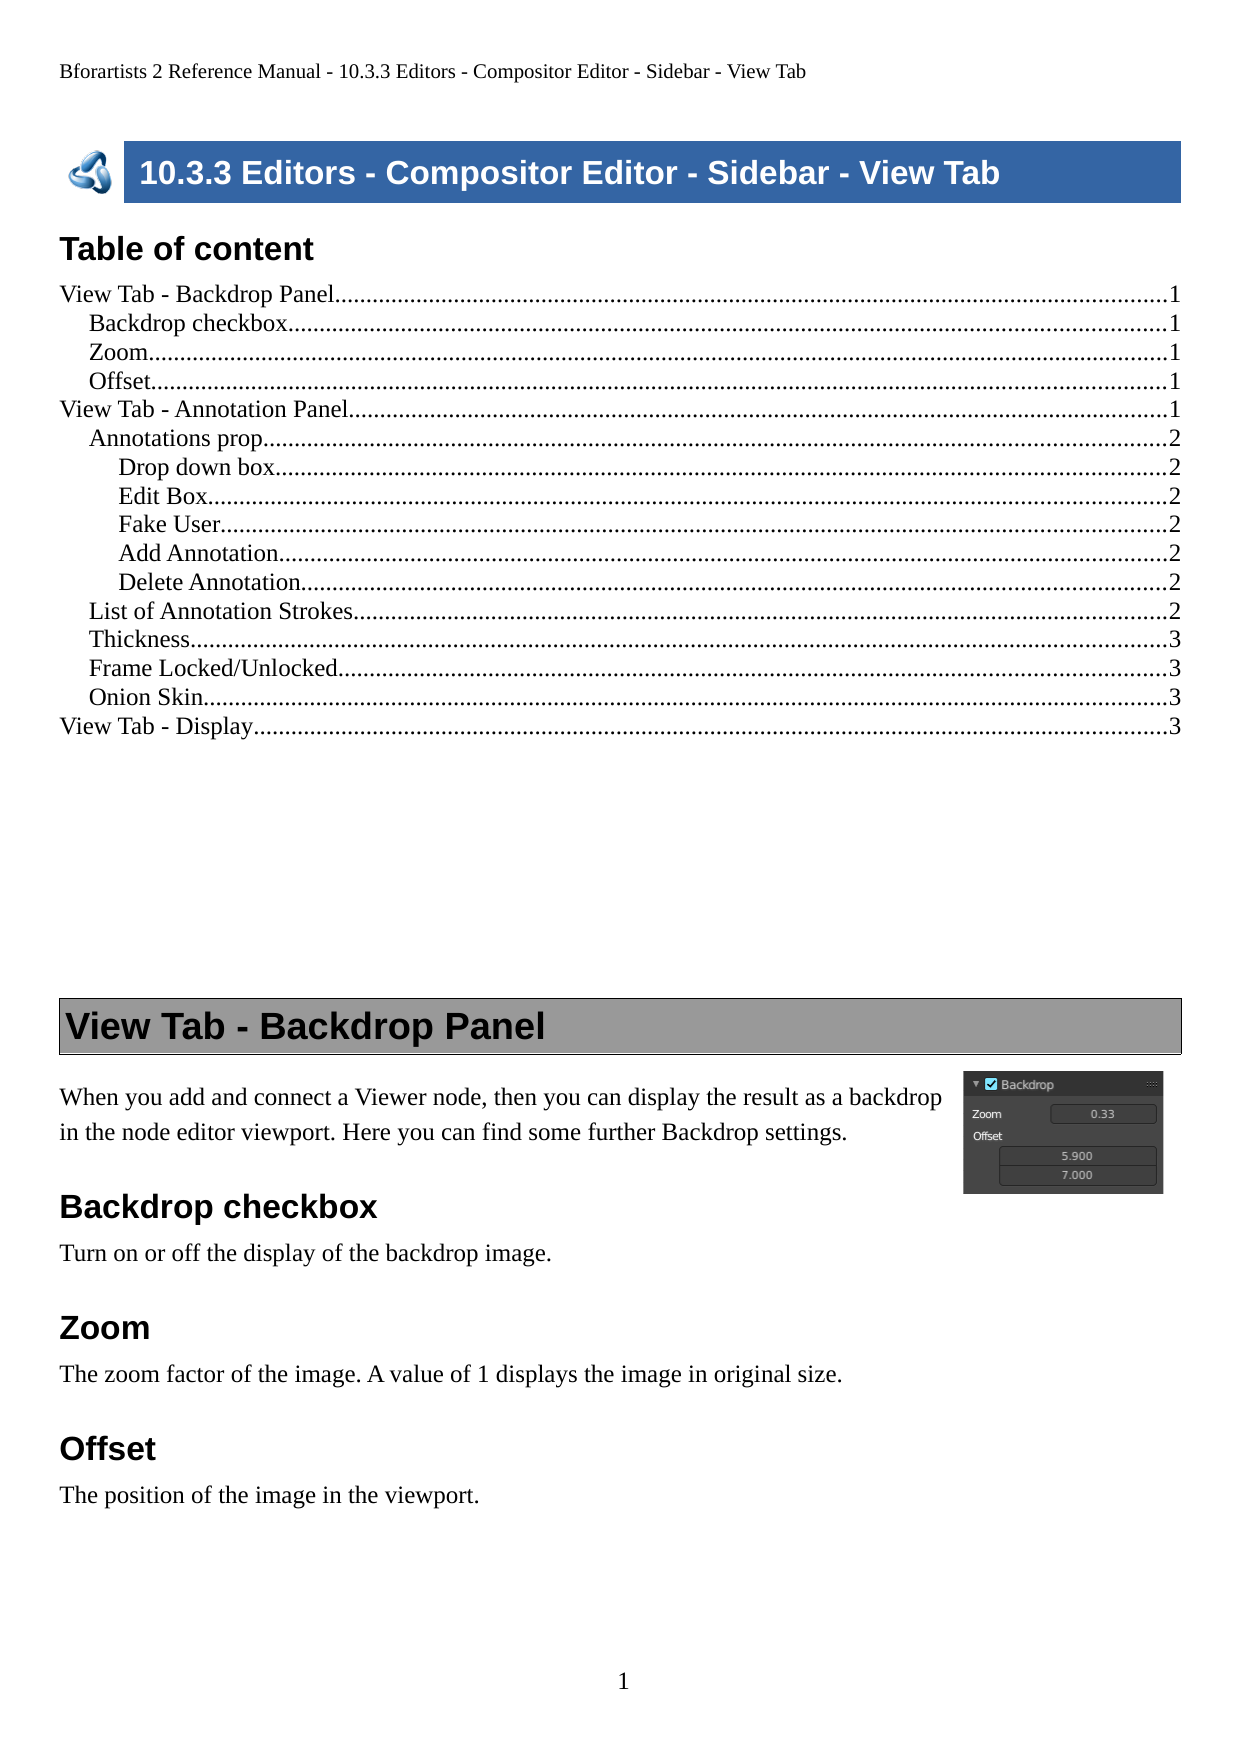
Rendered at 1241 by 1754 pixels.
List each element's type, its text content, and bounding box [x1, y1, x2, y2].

text Offset 1 [88, 366, 1181, 394]
text Fake User 2 [118, 509, 1181, 538]
text Delete Annotation 2 [118, 567, 1181, 596]
subtitle Offset [59, 1429, 1181, 1467]
text Frame Locked/Unlocked 3 [88, 653, 1181, 682]
text When you add and connect a Viewer node, then you can display the result as a backdrop in the node editor viewport. Here you can find some further Backdrop settings. [59, 1082, 963, 1146]
text Onion Skin 3 [88, 682, 1181, 711]
table_header [59, 141, 124, 203]
text List of Annotation Strokes 2 [88, 596, 1181, 624]
text Add Annotation 2 [118, 538, 1181, 567]
picture [963, 1071, 1164, 1194]
table_header 10.3.3 Editors - Compositor Editor - Sidebar - View Tab [124, 141, 1181, 203]
text Drop down box 2 [118, 452, 1181, 481]
picture [65, 147, 114, 197]
text View Tab - Backdrop Panel 1 [59, 279, 1181, 308]
text Turn on or off the display of the backdrop image. [59, 1238, 1181, 1267]
text Thickness 3 [88, 624, 1181, 653]
subtitle Zoom [59, 1308, 1181, 1346]
text Backdrop checkbox 1 [88, 308, 1181, 337]
table_header View Tab - Backdrop Panel [60, 999, 1181, 1053]
text Annotations prop 2 [88, 423, 1181, 452]
text The zoom factor of the image. A value of 1 displays the image in original size. [59, 1359, 1181, 1388]
subtitle Backdrop checkbox [59, 1187, 1181, 1225]
text The position of the image in the viewport. [59, 1480, 1181, 1509]
text Edit Box 2 [118, 481, 1181, 509]
text View Tab - Annotation Panel 1 [59, 394, 1181, 423]
text View Tab - Display 3 [59, 711, 1181, 739]
text Zoom 1 [88, 337, 1181, 366]
subtitle Table of content [59, 228, 1181, 267]
